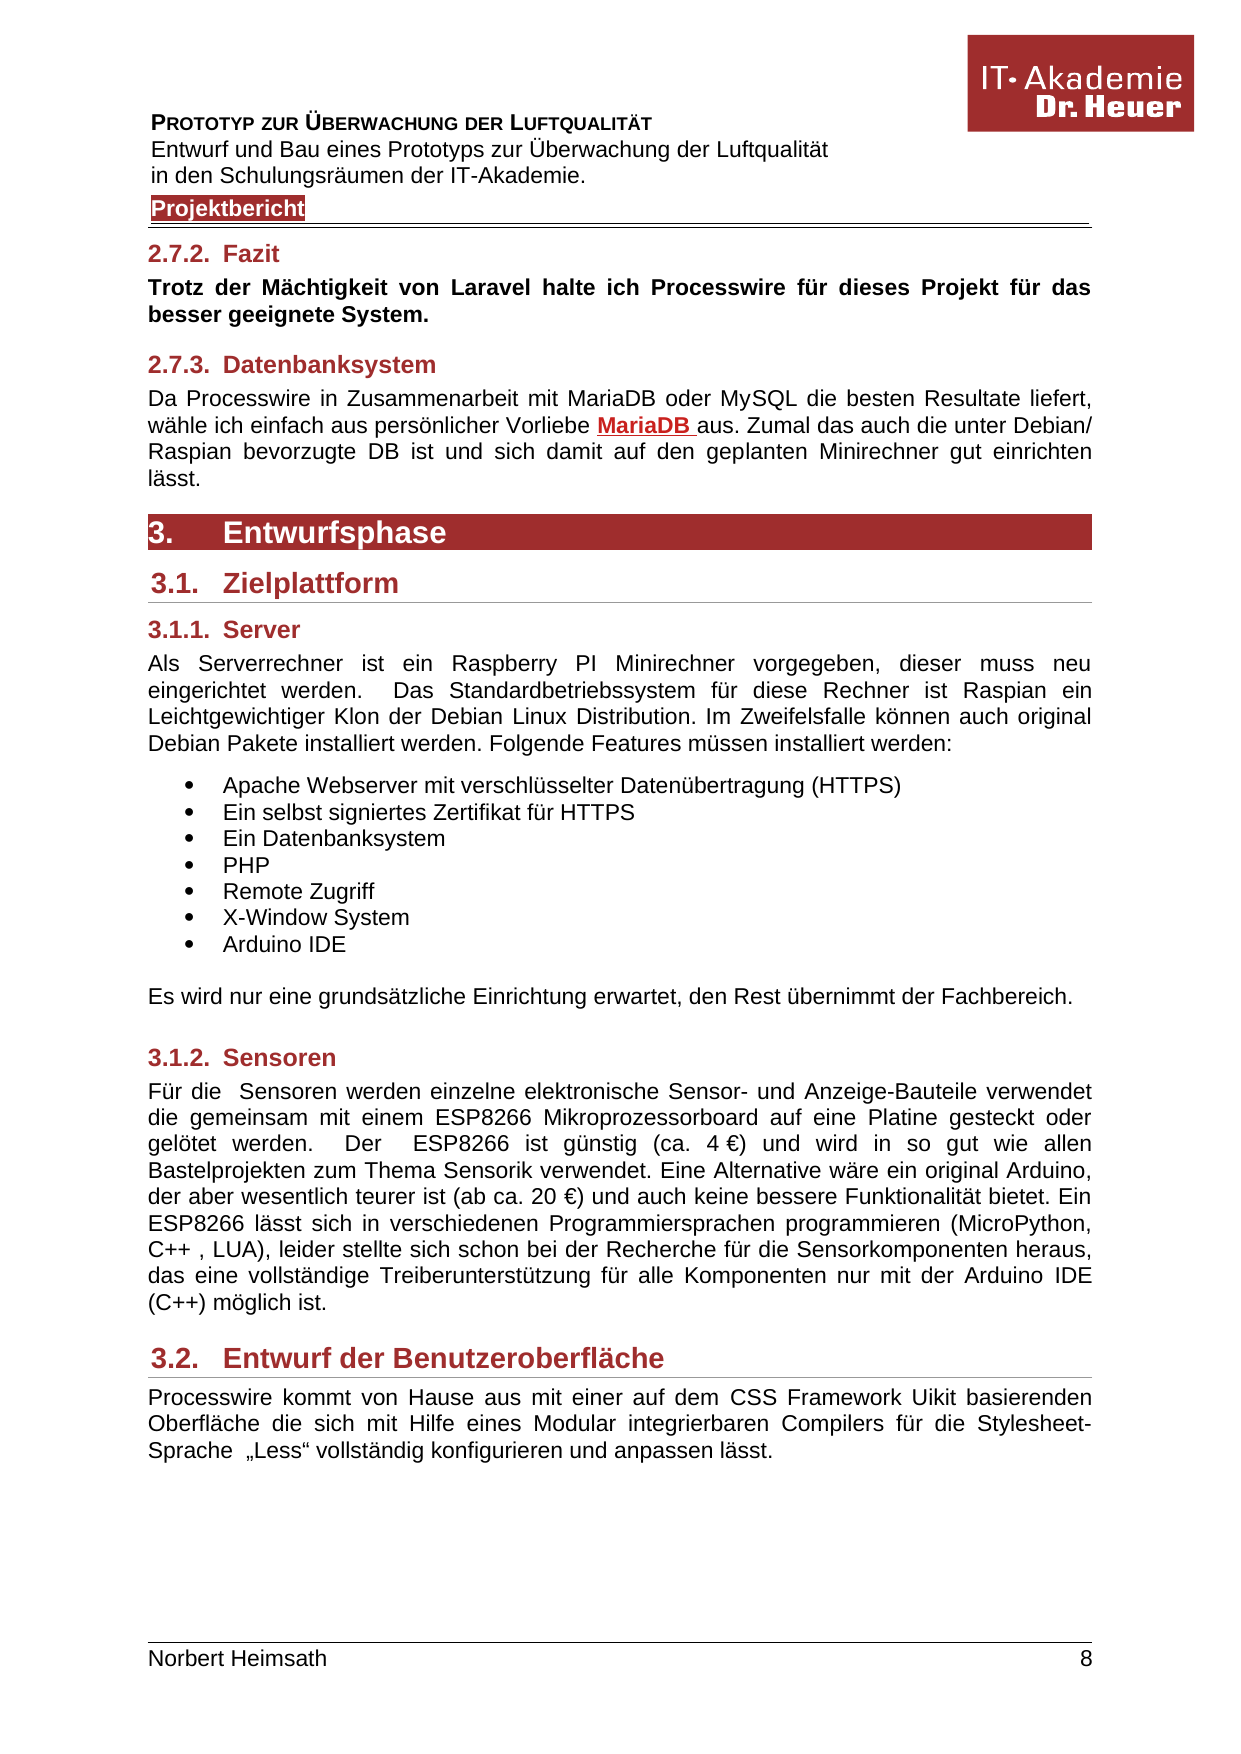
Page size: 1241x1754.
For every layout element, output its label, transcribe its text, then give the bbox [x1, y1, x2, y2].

list Ein Datenbanksystem [185, 825, 1092, 852]
list Ein selbst signiertes Zertifikat für HTTPS [185, 799, 1092, 825]
list Arduino IDE [185, 931, 1092, 957]
subtitle Fazit [148, 239, 1092, 268]
subtitle Datenbanksystem [148, 350, 1092, 379]
text Trotz der Mächtigkeit von Laravel halte ich Processwire für dieses Projekt für das besser geeignete System. [148, 274, 1092, 327]
list Es wird nur eine grundsätzliche Einrichtung erwartet, den Rest übernimmt der Fachbereich. [148, 957, 1092, 1010]
list Apache Webserver mit verschlüsselter Datenübertragung (HTTPS) [185, 772, 1092, 799]
text Processwire kommt von Hause aus mit einer auf dem CSS Framework Uikit basierenden Oberfläche die sich mit Hilfe eines Modular integrierbaren Compilers für die Stylesheet-Sprache „Less“ vollständig konfigurieren und anpassen lässt. [148, 1384, 1092, 1463]
text Als Serverrechner ist ein Raspberry PI Minirechner vorgegeben, dieser muss neu eingerichtet werden. Das Standardbetriebssystem für diese Rechner ist Raspian ein Leichtgewichtiger Klon der Debian Linux Distribution. Im Zweifelsfalle können auch original Debian Pakete installiert werden. Folgende Features müssen installiert werden: [148, 650, 1092, 756]
list Remote Zugriff [185, 878, 1092, 904]
list PHP [185, 852, 1092, 878]
list X-Window System [185, 904, 1092, 931]
subtitle Zielplattform [148, 563, 1092, 602]
subtitle Server [148, 615, 1092, 644]
subtitle Entwurfsphase [148, 514, 1092, 550]
text Da Processwire in Zusammenarbeit mit MariaDB oder MySQL die besten Resultate liefert, wähle ich einfach aus persönlicher Vorliebe MariaDB aus. Zumal das auch die unter Debian/Raspian bevorzugte DB ist und sich damit auf den geplanten Minirechner gut einrichten lässt. [148, 385, 1092, 491]
subtitle Sensoren [148, 1042, 1092, 1071]
subtitle Entwurf der Benutzeroberfläche [148, 1338, 1092, 1377]
text Für die Sensoren werden einzelne elektronische Sensor- und Anzeige-Bauteile verwendet die gemeinsam mit einem ESP8266 Mikroprozessorboard auf eine Platine gesteckt oder gelötet werden. Der ESP8266 ist günstig (ca. 4 €) und wird in so gut wie allen Bastelprojekten zum Thema Sensorik verwendet. Eine Alternative wäre ein original Arduino, der aber wesentlich teurer ist (ab ca. 20 €) und auch keine bessere Funktionalität bietet. Ein ESP8266 lässt sich in verschiedenen Programmiersprachen programmieren (MicroPython, C++ , LUA), leider stellte sich schon bei der Recherche für die Sensorkomponenten heraus, das eine vollständige Treiberunterstützung für alle Komponenten nur mit der Arduino IDE (C++) möglich ist. [148, 1078, 1092, 1315]
